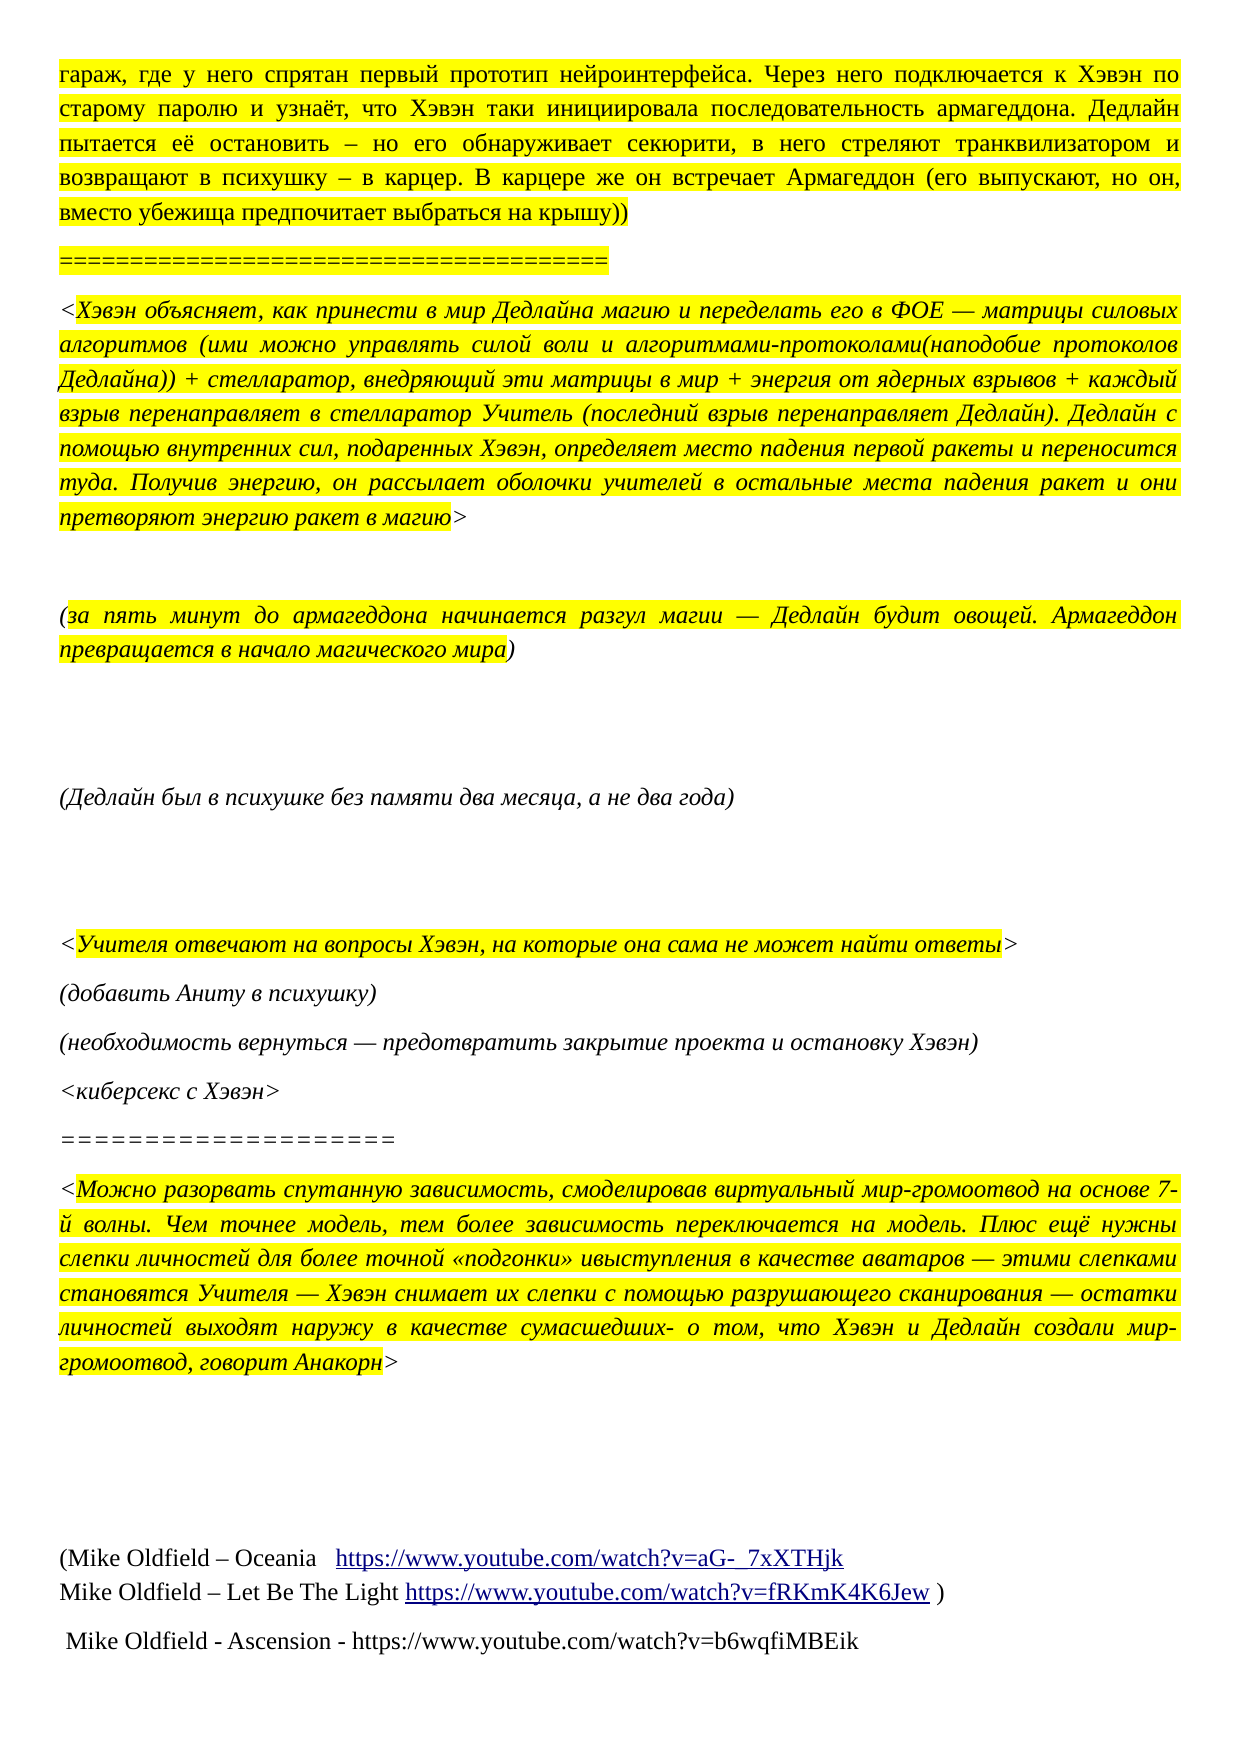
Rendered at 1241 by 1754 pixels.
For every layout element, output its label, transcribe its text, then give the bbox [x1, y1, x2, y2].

text ======================================= [59, 246, 1181, 275]
text <Учителя отвечают на вопросы Хэвэн, на которые она сама не может найти ответы> [59, 929, 1181, 958]
text <киберсекс с Хэвэн> [59, 1076, 1181, 1105]
text гараж, где у него спрятан первый прототип нейроинтерфейса. Через него подключается к Хэвэн по старому паролю и узнаёт, что Хэвэн таки инициировала последовательность армагеддона. Дедлайн пытается её остановить – но его обнаруживает секюрити, в него стреляют транквилизатором и возвращают в психушку – в карцер. В карцере же он встречает Армагеддон (его выпускают, но он, вместо убежища предпочитает выбраться на крышу)) [59, 59, 1181, 226]
text (Дедлайн был в психушке без памяти два месяца, а не два года) [59, 782, 1181, 811]
text Mike Oldfield - Ascension - https://www.youtube.com/watch?v=b6wqfiMBEik [59, 1626, 1181, 1655]
text (добавить Аниту в психушку) [59, 978, 1181, 1007]
text (Mike Oldfield – Oceania https://www.youtube.com/watch?v=aG-_7xXTHjk Mike Oldfield – Let Be The Light https://www.youtube.com/watch?v=fRKmK4K6Jew ) [59, 1543, 1181, 1606]
text (необходимость вернуться — предотвратить закрытие проекта и остановку Хэвэн) [59, 1027, 1181, 1056]
text <Хэвэн объясняет, как принести в мир Дедлайна магию и переделать его в ФОЕ — матрицы силовых алгоритмов (ими можно управлять силой воли и алгоритмами-протоколами(наподобие протоколов Дедлайна)) + стелларатор, внедряющий эти матрицы в мир + энергия от ядерных взрывов + каждый взрыв перенаправляет в стелларатор Учитель (последний взрыв перенаправляет Дедлайн). Дедлайн с помощью внутренних сил, подаренных Хэвэн, определяет место падения первой ракеты и переносится туда. Получив энергию, он рассылает оболочки учителей в остальные места падения ракет и они претворяют энергию ракет в магию> [59, 295, 1181, 531]
text <Можно разорвать спутанную зависимость, смоделировав виртуальный мир-громоотвод на основе 7-й волны. Чем точнее модель, тем более зависимость переключается на модель. Плюс ещё нужны слепки личностей для более точной «подгонки» ивыступления в качестве аватаров — этими слепками становятся Учителя — Хэвэн снимает их слепки с помощью разрушающего сканирования — остатки личностей выходят наружу в качестве сумасшедших- о том, что Хэвэн и Дедлайн создали мир-громоотвод, говорит Анакорн> [59, 1174, 1181, 1375]
text (за пять минут до армагеддона начинается разгул магии — Дедлайн будит овощей. Армагеддон превращается в начало магического мира) [59, 600, 1181, 663]
text ==================== [59, 1125, 1181, 1154]
